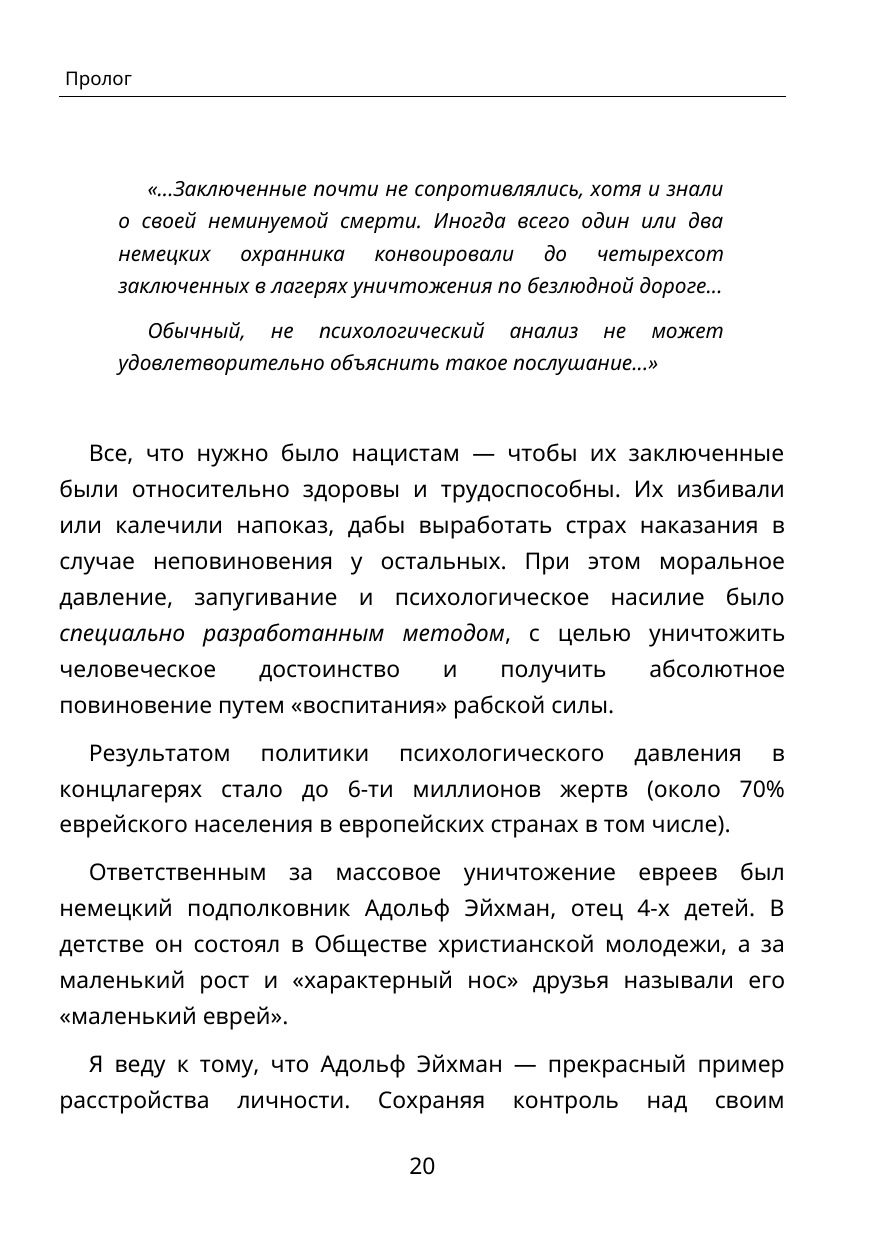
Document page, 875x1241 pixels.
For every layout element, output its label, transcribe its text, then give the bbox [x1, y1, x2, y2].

text Обычный, не психологический анализ не может удовлетворительно объяснить такое послушание...» [118, 316, 727, 377]
text «...Заключенные почти не сопротивлялись, хотя и знали о своей неминуемой смерти. Иногда всего один или два немецких охранника конвоировали до четырехсот заключенных в лагерях уничтожения по безлюдной дороге... [118, 174, 727, 300]
text Результатом политики психологического давления в концлагерях стало до 6-ти миллионов жертв (около 70% еврейского населения в европейских странах в том числе). [59, 737, 786, 840]
text Я веду к тому, что Адольф Эйхман — прекрасный пример расстройства личности. Сохраняя контроль над своим [59, 1048, 786, 1115]
text Ответственным за массовое уничтожение евреев был немецкий подполковник Адольф Эйхман, отец 4-х детей. В детстве он состоял в Обществе христианской молодежи, а за маленький рост и «характерный нос» друзья называли его «маленький еврей». [59, 856, 786, 1031]
text Все, что нужно было нацистам — чтобы их заключенные были относительно здоровы и трудоспособны. Их избивали или калечили напоказ, дабы выработать страх наказания в случае неповиновения у остальных. При этом моральное давление, запугивание и психологическое насилие было специально разработанным методом, с целью уничтожить человеческое достоинство и получить абсолютное повиновение путем «воспитания» рабской силы. [59, 437, 786, 720]
